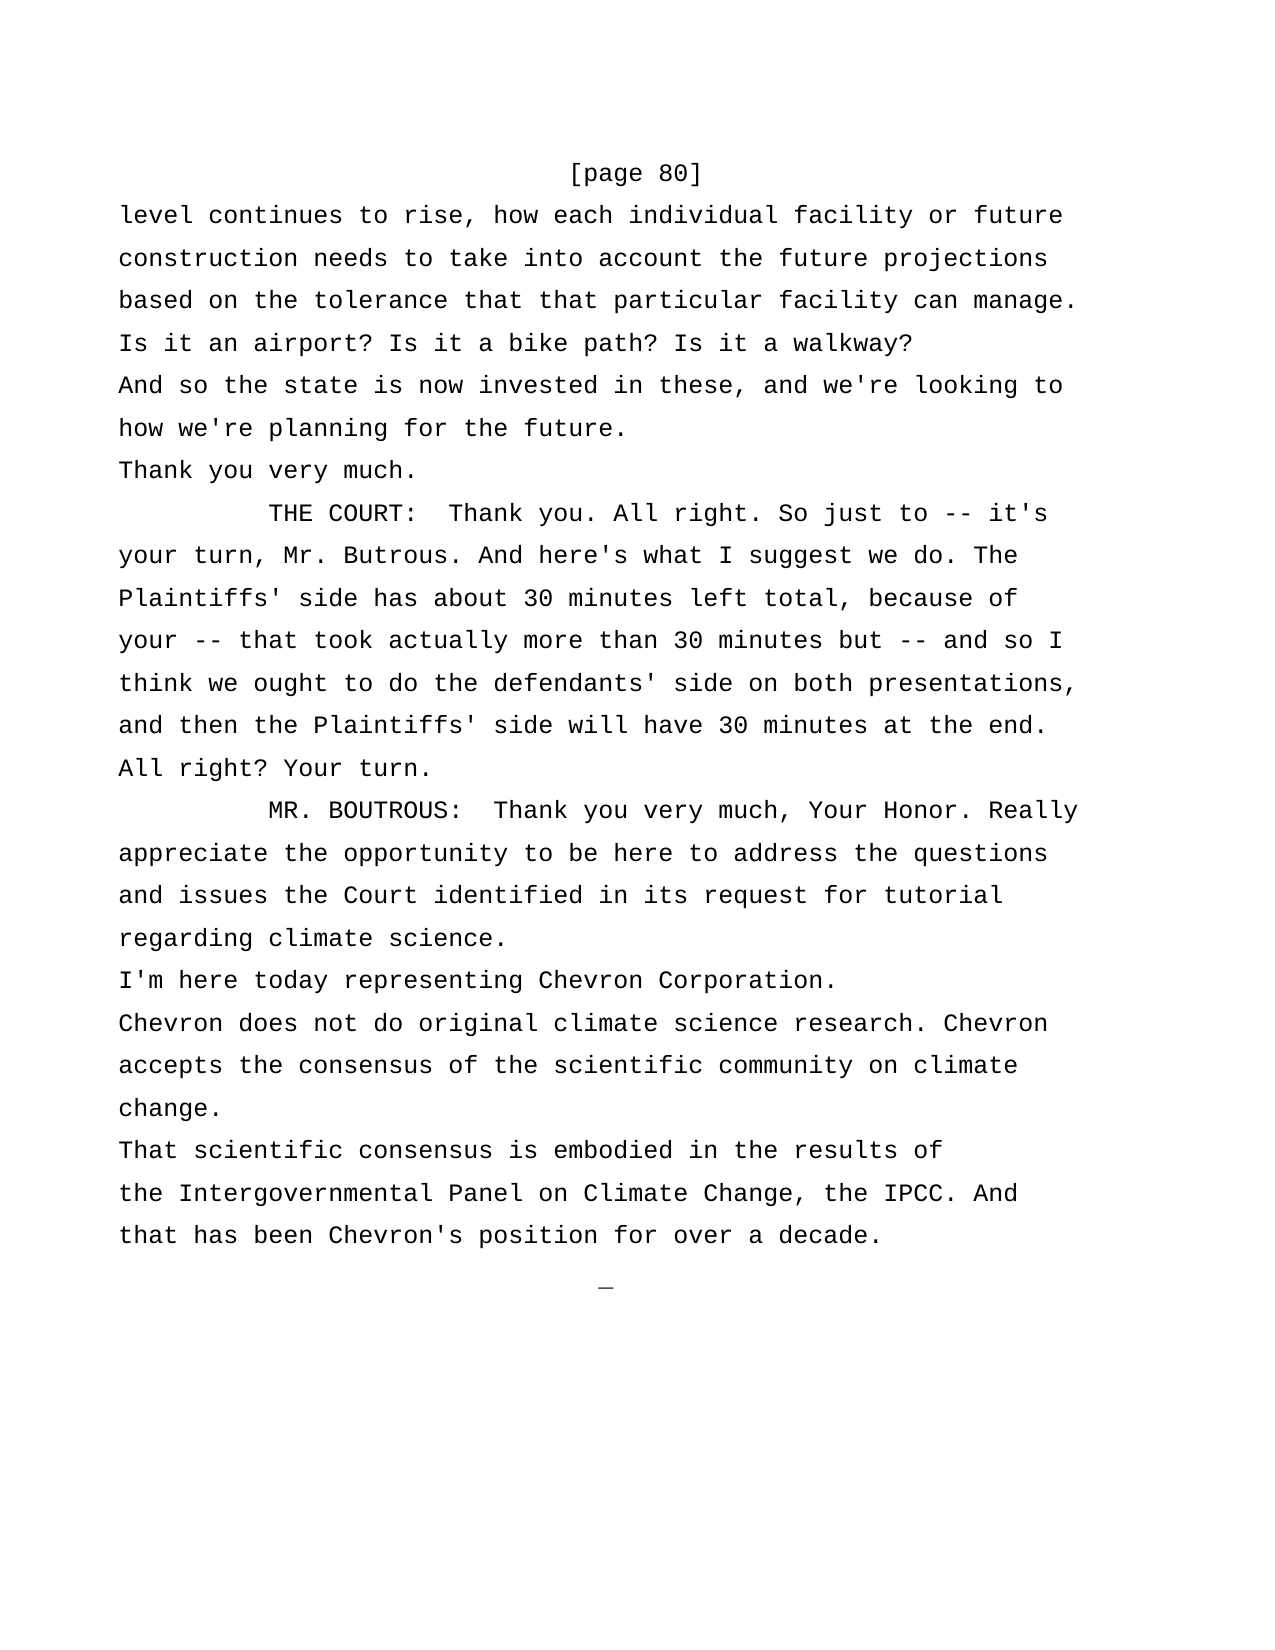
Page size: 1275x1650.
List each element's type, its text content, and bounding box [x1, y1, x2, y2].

text And so the state is now invested in these, and we're looking to [118, 373, 1157, 401]
text your turn, Mr. Butrous. And here's what I suggest we do. The [118, 543, 1157, 571]
text regarding climate science. [118, 926, 1157, 954]
text think we ought to do the defendants' side on both presentations, [118, 671, 1157, 699]
text MR. BOUTROUS: Thank you very much, Your Honor. Really [118, 798, 1157, 826]
text level continues to rise, how each individual facility or future [118, 203, 1157, 231]
text appreciate the opportunity to be here to address the questions [118, 841, 1157, 869]
text THE COURT: Thank you. All right. So just to -- it's [118, 501, 1157, 529]
text your -- that took actually more than 30 minutes but -- and so I [118, 628, 1157, 656]
text I'm here today representing Chevron Corporation. [118, 968, 1157, 996]
text Is it an airport? Is it a bike path? Is it a walkway? [118, 331, 1157, 359]
text That scientific consensus is embodied in the results of [118, 1138, 1157, 1166]
text [page 80] [118, 161, 1157, 189]
text accepts the consensus of the scientific community on climate [118, 1053, 1157, 1081]
text change. [118, 1096, 1157, 1124]
text _ [118, 1266, 1157, 1294]
text All right? Your turn. [118, 756, 1157, 784]
text Chevron does not do original climate science research. Chevron [118, 1011, 1157, 1039]
text and issues the Court identified in its request for tutorial [118, 883, 1157, 911]
text how we're planning for the future. [118, 416, 1157, 444]
text the Intergovernmental Panel on Climate Change, the IPCC. And [118, 1181, 1157, 1209]
text based on the tolerance that that particular facility can manage. [118, 288, 1157, 316]
text that has been Chevron's position for over a decade. [118, 1223, 1157, 1251]
text Thank you very much. [118, 458, 1157, 486]
text construction needs to take into account the future projections [118, 246, 1157, 274]
text Plaintiffs' side has about 30 minutes left total, because of [118, 586, 1157, 614]
text and then the Plaintiffs' side will have 30 minutes at the end. [118, 713, 1157, 741]
